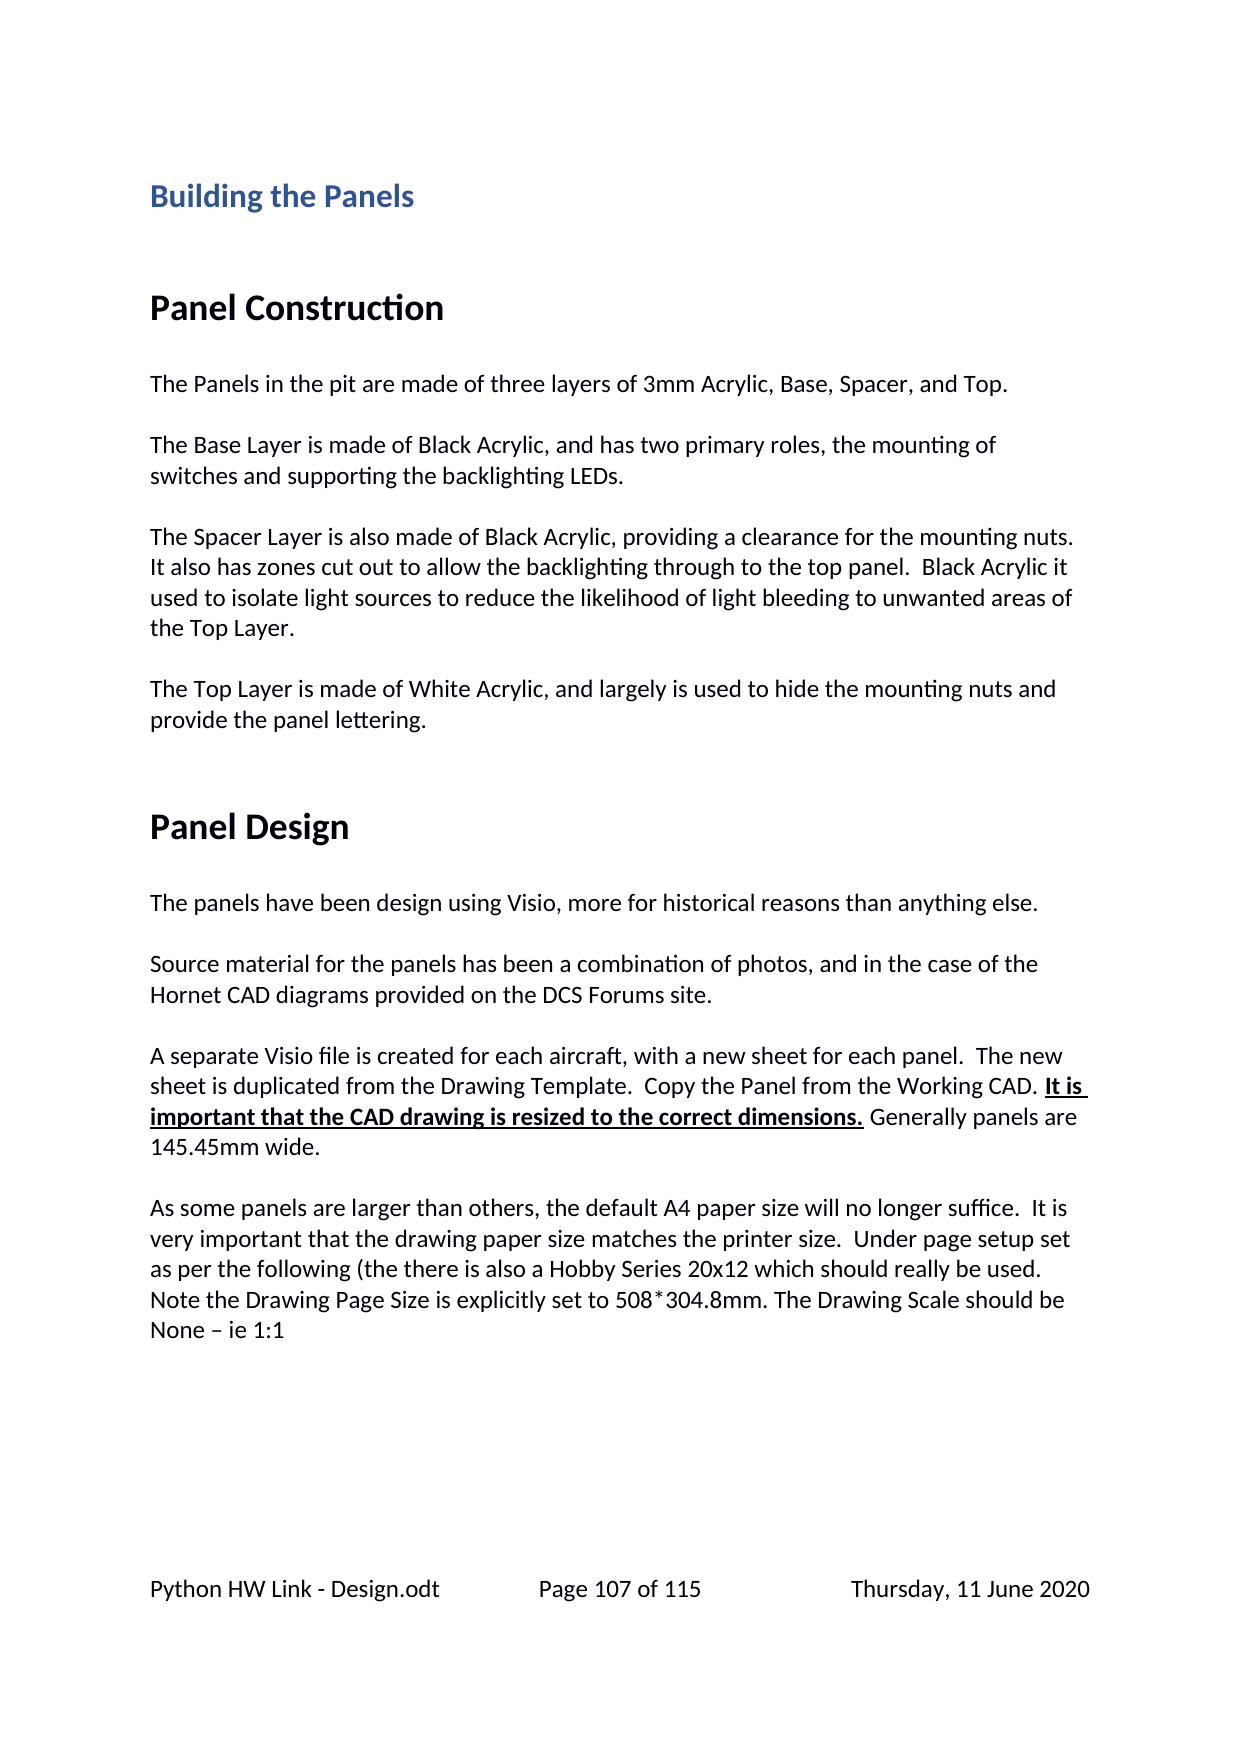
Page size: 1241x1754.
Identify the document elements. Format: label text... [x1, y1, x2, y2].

text The Panels in the pit are made of three layers of 3mm Acrylic, Base, Spacer, and Top. [150, 368, 1090, 399]
text The Base Layer is made of Black Acrylic, and has two primary roles, the mounting of switches and supporting the backlighting LEDs. [150, 429, 1090, 491]
text As some panels are larger than others, the default A4 paper size will no longer suffice. It is very important that the drawing paper size matches the printer size. Under page setup set as per the following (the there is also a Hobby Series 20x12 which should really be used. Note the Drawing Page Size is explicitly set to 508*304.8mm. The Drawing Scale should be None – ie 1:1 [150, 1193, 1090, 1345]
text The Spacer Layer is also made of Black Acrylic, providing a clearance for the mounting nuts. It also has zones cut out to allow the backlighting through to the top panel. Black Acrylic it used to isolate light sources to reduce the likelihood of light bleeding to unwanted areas of the Top Layer. [150, 521, 1090, 643]
subtitle Panel Construction [150, 284, 1090, 329]
subtitle Panel Design [150, 803, 1090, 848]
text The panels have been design using Visio, more for historical reasons than anything else. [150, 887, 1090, 918]
text Source material for the panels has been a combination of photos, and in the case of the Hornet CAD diagrams provided on the DCS Forums site. [150, 948, 1090, 1009]
text The Top Layer is made of White Acrylic, and largely is used to hide the mounting nuts and provide the panel lettering. [150, 674, 1090, 735]
subtitle Building the Panels [150, 175, 1090, 216]
text A separate Visio file is created for each aircraft, with a new sheet for each panel. The new sheet is duplicated from the Drawing Template. Copy the Panel from the Working CAD. It is important that the CAD drawing is resized to the correct dimensions. Generally panels are 145.45mm wide. [150, 1040, 1090, 1162]
